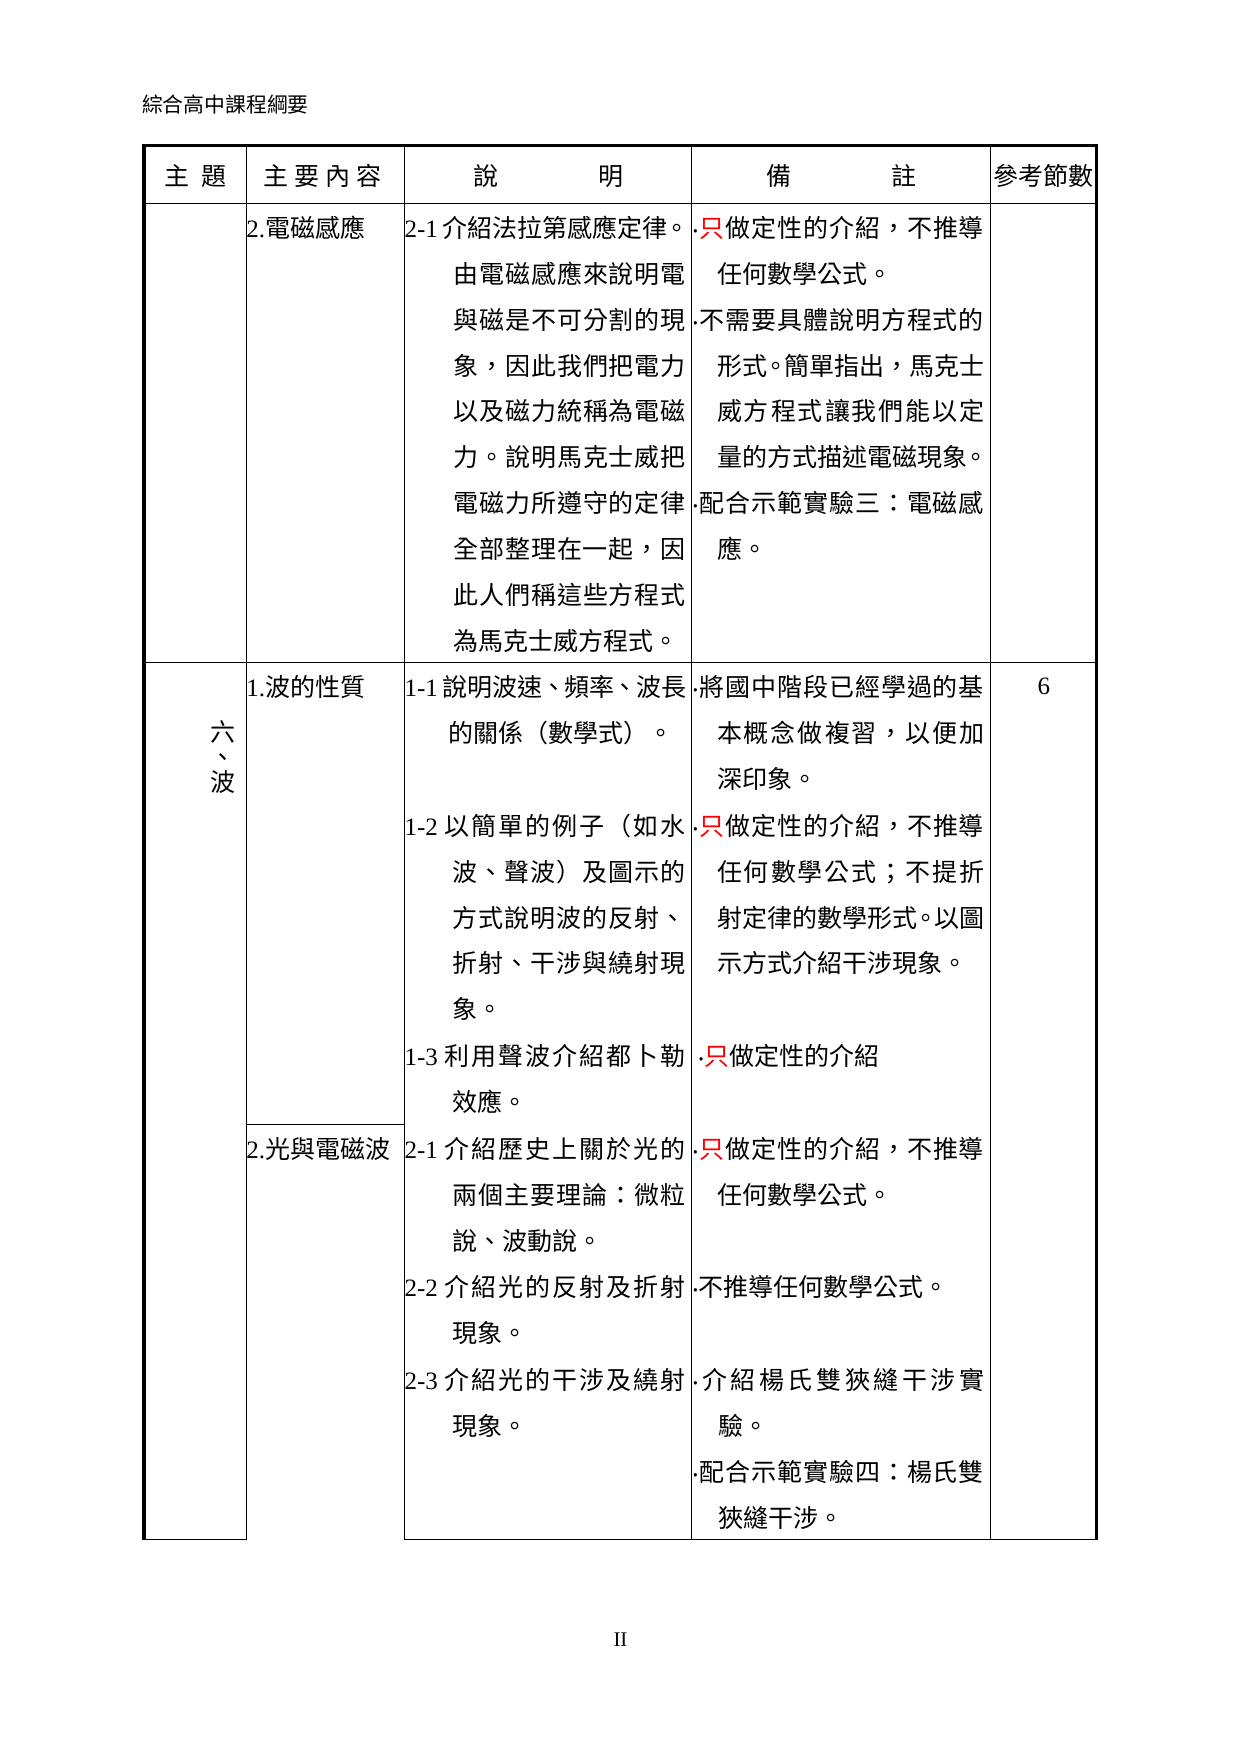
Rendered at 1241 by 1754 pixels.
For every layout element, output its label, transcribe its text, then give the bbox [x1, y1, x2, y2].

table_header 說 明 [405, 147, 691, 203]
table_cell 1-1說明波速、頻率、波長的關係（數學式）。 [405, 663, 691, 801]
table_cell 2-3介紹光的干涉及繞射現象。 [405, 1355, 691, 1539]
table_cell [991, 204, 1095, 662]
table_cell [146, 204, 246, 662]
table_cell 1.波的性質 [247, 663, 404, 1123]
table_cell ‧將國中階段已經學過的基本概念做複習，以便加深印象。 [692, 663, 990, 801]
table_cell ‧只做定性的介紹，不推導任何數學公式。 ‧不需要具體說明方程式的形式。簡單指出，馬克士威方程式讓我們能以定量的方式描述電磁現象。 ‧配合示範實驗三：電磁感應。 [692, 204, 990, 662]
table_cell ‧不推導任何數學公式。 [692, 1262, 990, 1355]
table_cell ‧只做定性的介紹，不推導任何數學公式。 [692, 1124, 990, 1262]
table_cell 2.光與電磁波 [247, 1125, 404, 1539]
table_cell 2-1介紹法拉第感應定律。由電磁感應來說明電與磁是不可分割的現象，因此我們把電力以及磁力統稱為電磁力。說明馬克士威把電磁力所遵守的定律全部整理在一起，因此人們稱這些方程式為馬克士威方程式。 [405, 204, 691, 662]
table_cell 2-1介紹歷史上關於光的兩個主要理論：微粒說、波動說。 [405, 1124, 691, 1262]
table_cell 1-2以簡單的例子（如水波、聲波）及圖示的方式說明波的反射、折射、干涉與繞射現象。 [405, 801, 691, 1031]
table_header 備 註 [692, 147, 990, 203]
table_cell ‧介紹楊氏雙狹縫干涉實驗。 ‧配合示範實驗四：楊氏雙狹縫干涉。 [692, 1355, 990, 1539]
table_header 主 題 [146, 147, 246, 203]
table_cell 2.電磁感應 [247, 204, 404, 662]
table_cell ‧只做定性的介紹，不推導任何數學公式；不提折射定律的數學形式。以圖示方式介紹干涉現象。 [692, 801, 990, 1031]
table_cell ‧只做定性的介紹 [692, 1031, 990, 1123]
table_cell 1-3利用聲波介紹都卜勒效應。 [405, 1031, 691, 1123]
table_header 參考節數 [991, 147, 1095, 203]
table_header 主 要 內 容 [247, 147, 404, 203]
table_cell 6 [991, 663, 1095, 1539]
table_cell 六、波 [146, 663, 246, 1539]
table_cell 2-2介紹光的反射及折射現象。 [405, 1262, 691, 1355]
